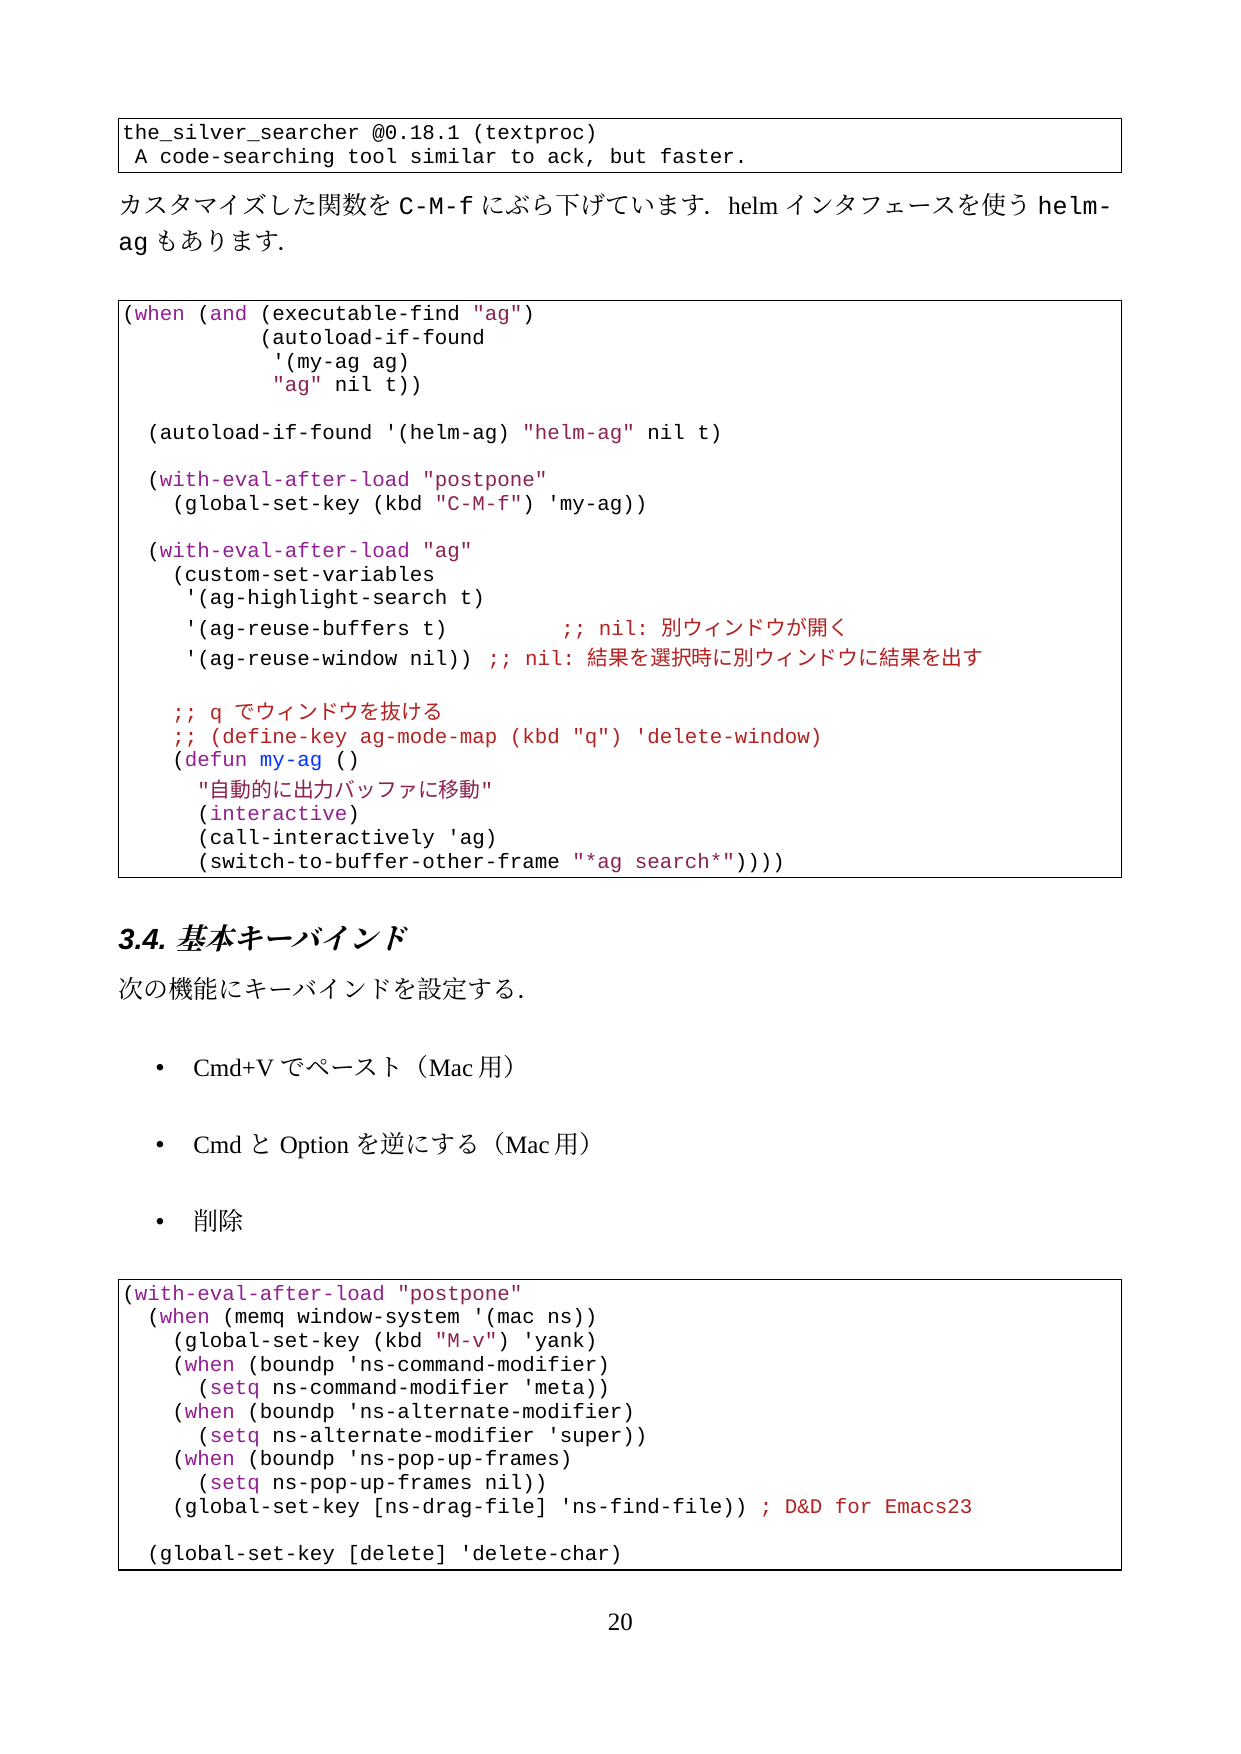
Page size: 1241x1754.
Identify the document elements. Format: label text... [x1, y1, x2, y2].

text (defun my-ag () [119, 745, 1121, 769]
text (with-eval-after-load "ag" [119, 536, 1121, 559]
text the_silver_searcher @0.18.1 (textproc) [119, 119, 1121, 142]
list Cmd+V でペースト（Mac用） [156, 1047, 1122, 1112]
text (setq ns-alternate-modifier 'super)) [119, 1421, 1121, 1444]
list 削除 [156, 1202, 1122, 1266]
text カスタマイズした関数を C-M-f にぶら下げています．helm インタフェースを使う helm-ag もあります． [118, 186, 1122, 287]
text (with-eval-after-load "postpone" [119, 465, 1121, 489]
text (when (boundp 'ns-pop-up-frames) [119, 1444, 1121, 1468]
text (global-set-key [ns-drag-file] 'ns-find-file)) ; D&D for Emacs23 [119, 1492, 1121, 1515]
text "自動的に出力バッファに移動" [119, 769, 1121, 799]
text (global-set-key [delete] 'delete-char) [119, 1539, 1121, 1569]
text (with-eval-after-load "postpone" [119, 1280, 1121, 1302]
text (autoload-if-found '(helm-ag) "helm-ag" nil t) [119, 418, 1121, 441]
text A code-searching tool similar to ack, but faster. [119, 142, 1121, 172]
text '(ag-reuse-window nil)) ;; nil: 結果を選択時に別ウィンドウに結果を出す [119, 637, 1121, 668]
list Cmd と Option を逆にする（Mac用） [156, 1124, 1122, 1189]
text "ag" nil t)) [119, 370, 1121, 394]
text (autoload-if-found [119, 323, 1121, 347]
text (call-interactively 'ag) [119, 823, 1121, 847]
text (switch-to-buffer-other-frame "*ag search*")))) [119, 847, 1121, 877]
text (global-set-key (kbd "C-M-f") 'my-ag)) [119, 489, 1121, 512]
text ;; q でウィンドウを抜ける [119, 691, 1121, 722]
subtitle 基本キーバインド [118, 916, 1122, 958]
text ;; (define-key ag-mode-map (kbd "q") 'delete-window) [119, 722, 1121, 745]
text (setq ns-command-modifier 'meta)) [119, 1373, 1121, 1397]
text (when (and (executable-find "ag") [119, 301, 1121, 323]
text 次の機能にキーバインドを設定する． [118, 970, 1122, 1035]
text (when (boundp 'ns-alternate-modifier) [119, 1397, 1121, 1421]
text (setq ns-pop-up-frames nil)) [119, 1468, 1121, 1492]
text '(ag-reuse-buffers t) ;; nil: 別ウィンドウが開く [119, 607, 1121, 637]
text (custom-set-variables [119, 559, 1121, 583]
text '(ag-highlight-search t) [119, 583, 1121, 607]
text (global-set-key (kbd "M-v") 'yank) [119, 1326, 1121, 1350]
text '(my-ag ag) [119, 347, 1121, 370]
text (when (memq window-system '(mac ns)) [119, 1302, 1121, 1326]
text (when (boundp 'ns-command-modifier) [119, 1350, 1121, 1373]
text (interactive) [119, 799, 1121, 823]
